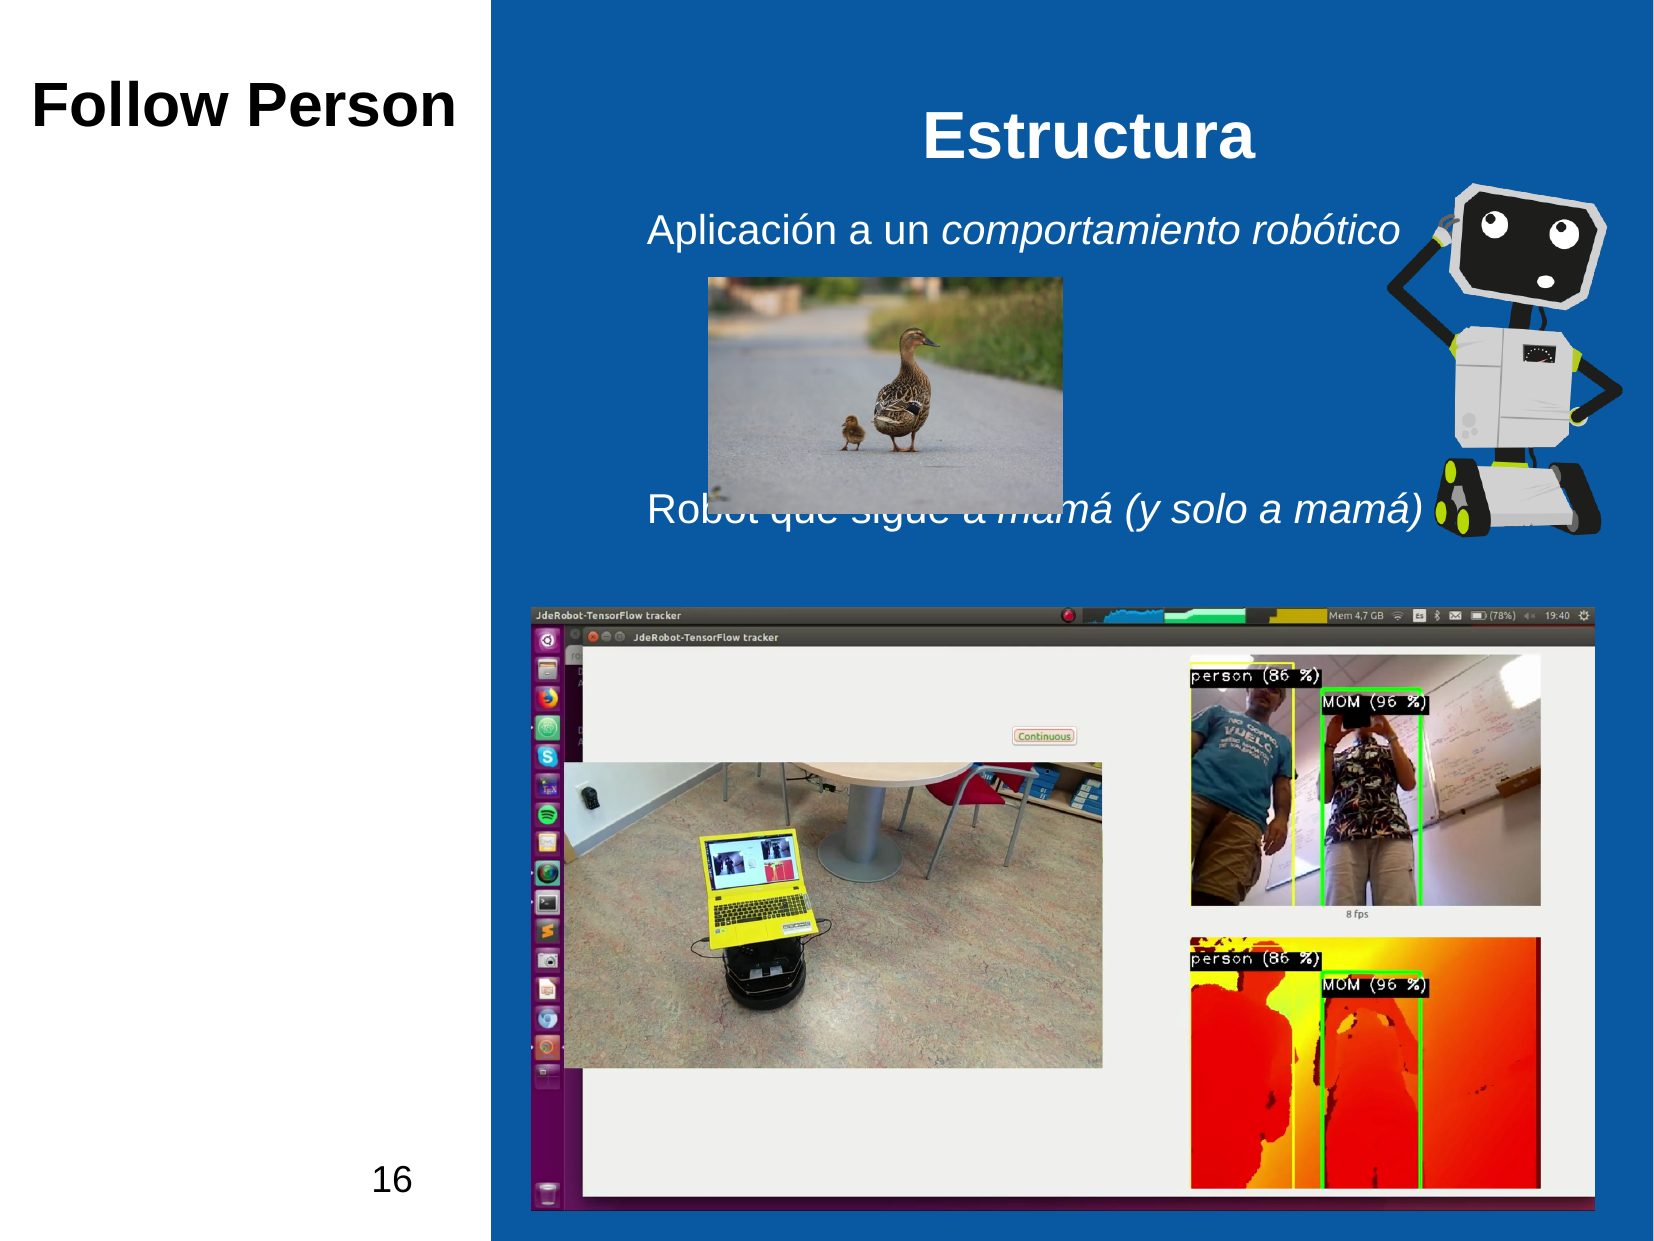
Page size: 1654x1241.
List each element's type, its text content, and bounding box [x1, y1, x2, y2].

title Estructura [731, 40, 1447, 206]
title Follow Person [0, 30, 505, 181]
picture [491, 0, 1654, 1241]
list Aplicación a un comportamiento robótico Robot que sigue a mamá (y solo a mamá) [590, 206, 1595, 607]
